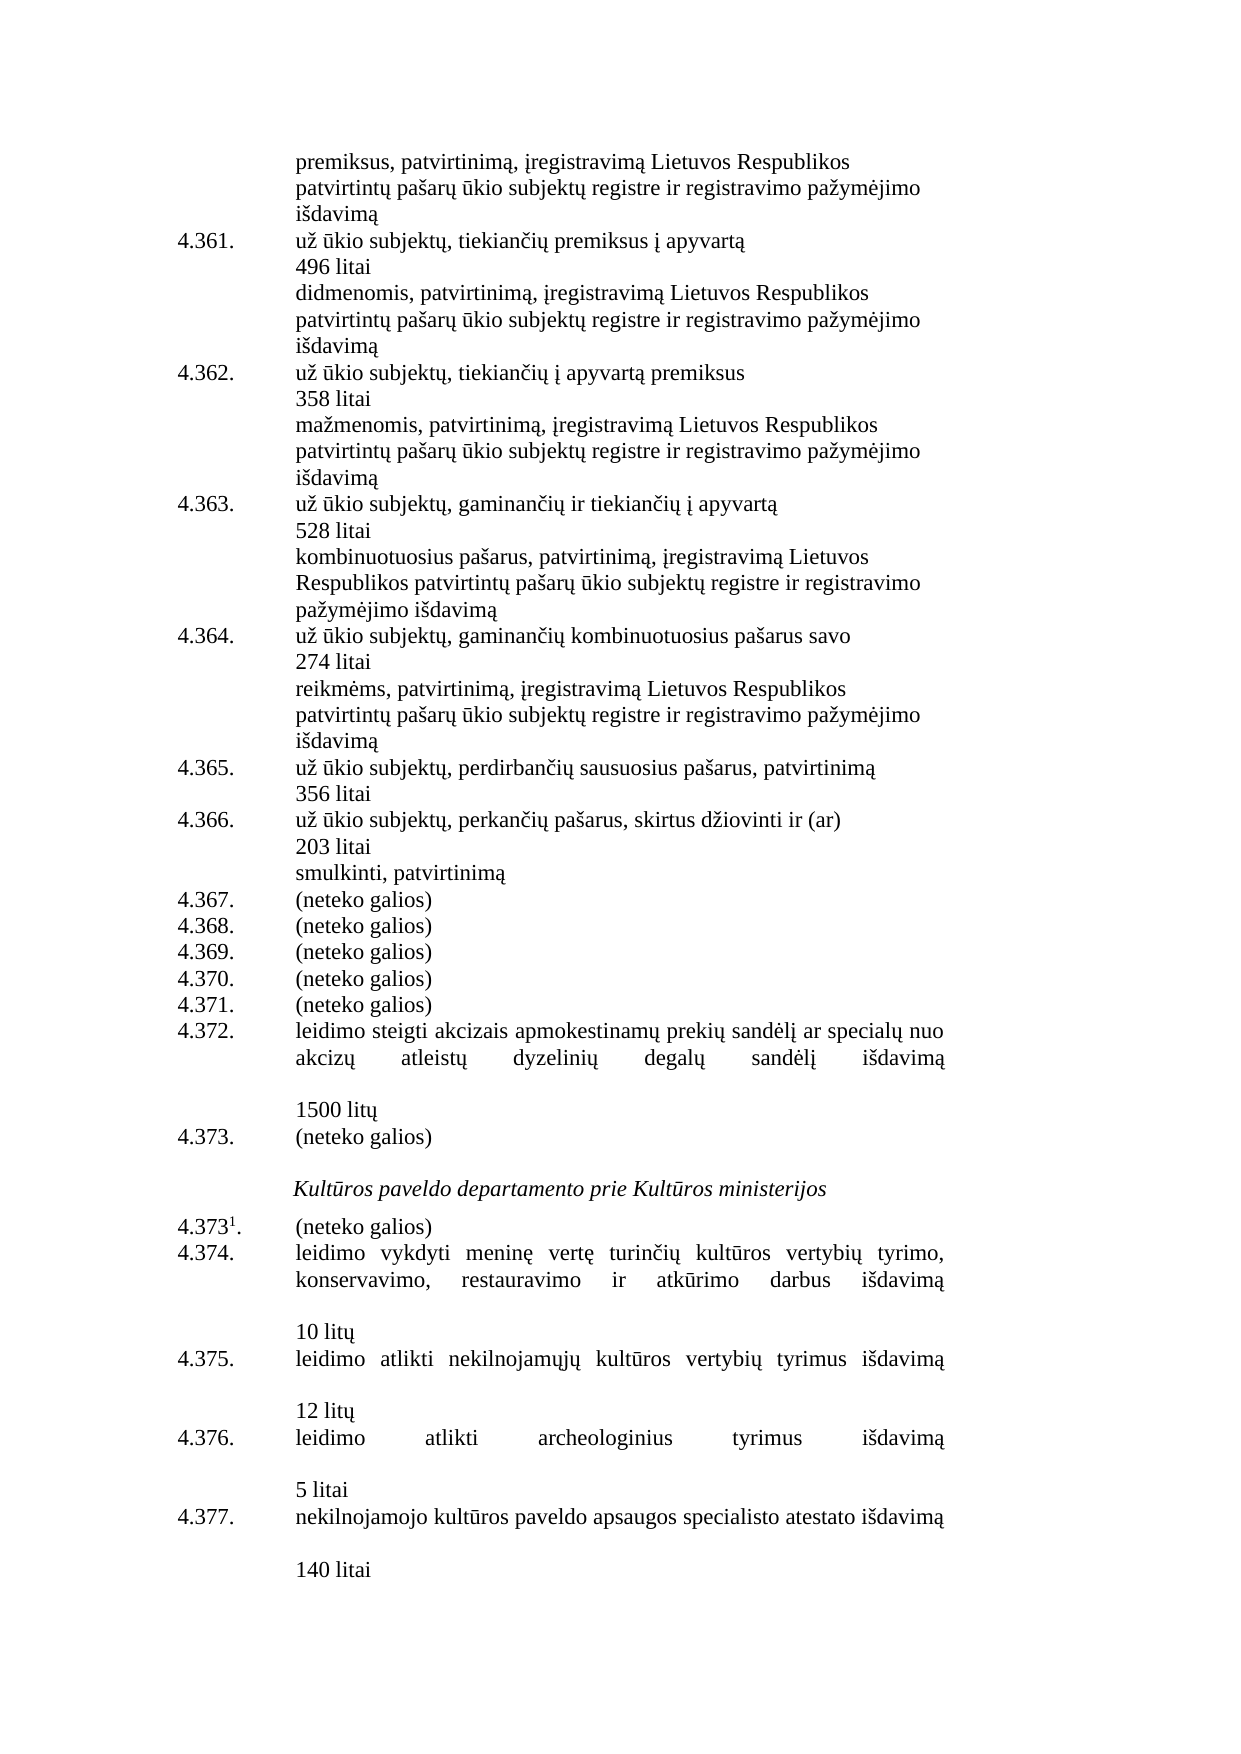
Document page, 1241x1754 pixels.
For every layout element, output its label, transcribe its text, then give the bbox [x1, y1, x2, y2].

text patvirtintų pašarų ūkio subjektų registre ir registravimo pažymėjimo [177, 306, 945, 332]
text 4.370. (neteko galios) [177, 965, 945, 991]
text Kultūros paveldo departamento prie Kultūros ministerijos [177, 1176, 945, 1202]
text išdavimą [177, 727, 945, 754]
text pažymėjimo išdavimą [177, 596, 945, 622]
text 4.367. (neteko galios) [177, 886, 945, 912]
text didmenomis, patvirtinimą, įregistravimą Lietuvos Respublikos [177, 279, 945, 306]
text išdavimą [177, 200, 945, 227]
text 4.363. už ūkio subjektų, gaminančių ir tiekiančių į apyvartą 528 litai [177, 490, 945, 543]
text reikmėms, patvirtinimą, įregistravimą Lietuvos Respublikos [177, 675, 945, 701]
text 4.369. (neteko galios) [177, 938, 945, 965]
text kombinuotuosius pašarus, patvirtinimą, įregistravimą Lietuvos [177, 543, 945, 569]
text 4.364. už ūkio subjektų, gaminančių kombinuotuosius pašarus savo 274 litai [177, 622, 945, 675]
text 4.375. leidimo atlikti nekilnojamųjų kultūros vertybių tyrimus išdavimą 12 litų [177, 1345, 945, 1424]
text 4.371. (neteko galios) [177, 991, 945, 1017]
text patvirtintų pašarų ūkio subjektų registre ir registravimo pažymėjimo [177, 438, 945, 464]
text mažmenomis, patvirtinimą, įregistravimą Lietuvos Respublikos [177, 411, 945, 438]
text 4.368. (neteko galios) [177, 912, 945, 938]
text 4.376. leidimo atlikti archeologinius tyrimus išdavimą 5 litai [177, 1424, 945, 1503]
text 4.372. leidimo steigti akcizais apmokestinamų prekių sandėlį ar specialų nuo akcizų atleistų dyzelinių degalų sandėlį išdavimą 1500 litų [177, 1017, 945, 1123]
text 4.373. (neteko galios) [177, 1123, 945, 1149]
text patvirtintų pašarų ūkio subjektų registre ir registravimo pažymėjimo [177, 701, 945, 727]
text patvirtintų pašarų ūkio subjektų registre ir registravimo pažymėjimo [177, 174, 945, 200]
text 4.377. nekilnojamojo kultūros paveldo apsaugos specialisto atestato išdavimą 140 litai [177, 1503, 945, 1582]
text smulkinti, patvirtinimą [177, 859, 945, 886]
text premiksus, patvirtinimą, įregistravimą Lietuvos Respublikos [177, 148, 945, 174]
text Respublikos patvirtintų pašarų ūkio subjektų registre ir registravimo [177, 569, 945, 596]
text 4.365. už ūkio subjektų, perdirbančių sausuosius pašarus, patvirtinimą 356 litai [177, 754, 945, 807]
text 4.3731. (neteko galios) [177, 1202, 1122, 1239]
text 4.366. už ūkio subjektų, perkančių pašarus, skirtus džiovinti ir (ar) 203 litai [177, 807, 945, 859]
text 4.361. už ūkio subjektų, tiekiančių premiksus į apyvartą 496 litai [177, 227, 945, 279]
text 4.362. už ūkio subjektų, tiekiančių į apyvartą premiksus 358 litai [177, 358, 945, 411]
text išdavimą [177, 332, 945, 358]
text išdavimą [177, 464, 945, 490]
text 4.374. leidimo vykdyti meninę vertę turinčių kultūros vertybių tyrimo, konservavimo, restauravimo ir atkūrimo darbus išdavimą 10 litų [177, 1239, 945, 1345]
